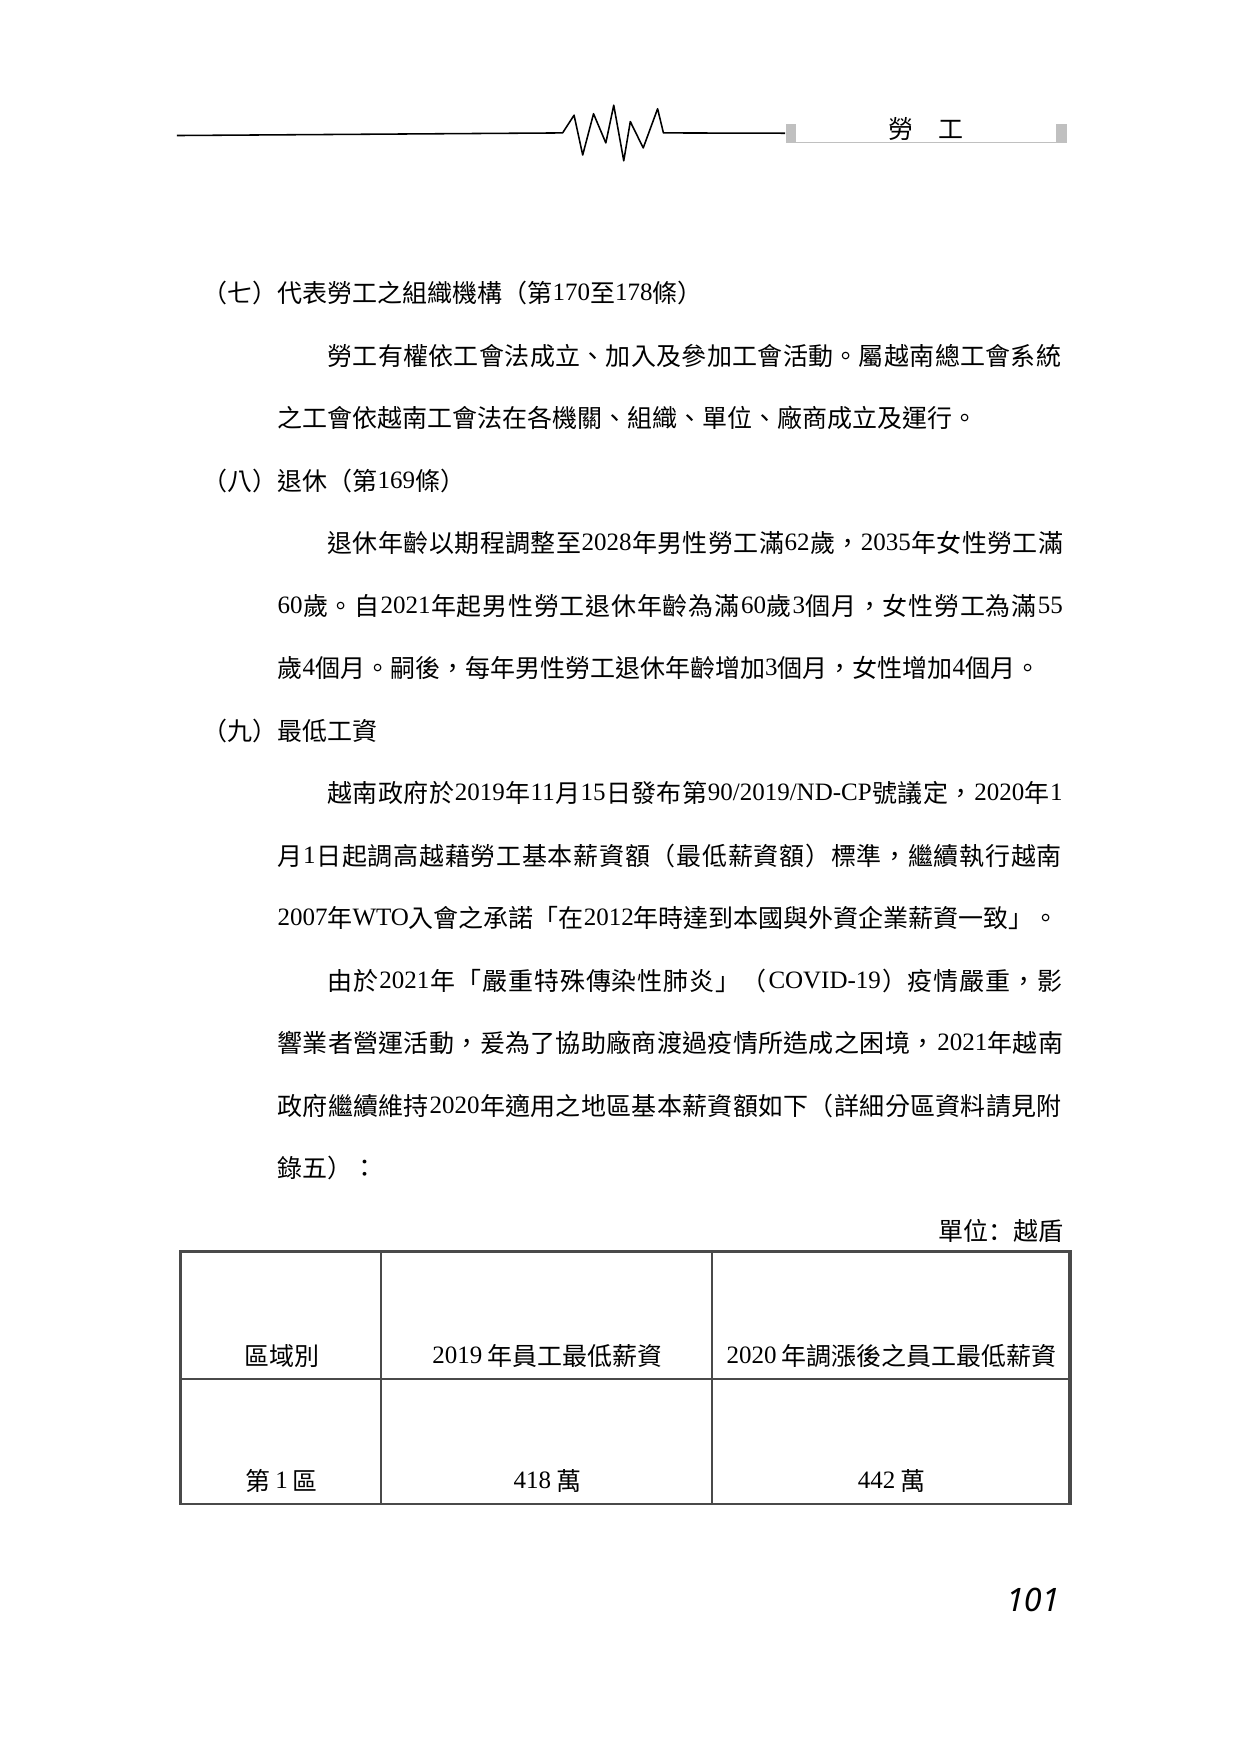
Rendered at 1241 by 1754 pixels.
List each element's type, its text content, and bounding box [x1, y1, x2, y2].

table_cell 442萬 [713, 1380, 1068, 1503]
table_cell 418萬 [382, 1380, 711, 1503]
text （八）退休（第169條） [202, 438, 1063, 500]
text （九）最低工資 [202, 688, 1063, 750]
text 退休年齡以期程調整至2028年男性勞工滿62歲，2035年女性勞工滿60歲。自2021年起男性勞工退休年齡為滿60歲3個月，女性勞工為滿55歲4個月。嗣後，每年男性勞工退休年齡增加3個月，女性增加4個月。 [277, 500, 1063, 688]
table_header 2020年調漲後之員工最低薪資 [713, 1253, 1068, 1378]
table_cell 第1區 [182, 1380, 380, 1503]
table_header 區域別 [182, 1253, 380, 1378]
text （七）代表勞工之組織機構（第170至178條） [202, 250, 1063, 313]
text 單位：越盾 [177, 1188, 1063, 1250]
text 越南政府於2019年11月15日發布第90/2019/ND-CP號議定，2020年1月1日起調高越藉勞工基本薪資額（最低薪資額）標準，繼續執行越南2007年WTO入會之承諾「在2012年時達到本國與外資企業薪資一致」。 [277, 750, 1063, 938]
table_header 2019年員工最低薪資 [382, 1253, 711, 1378]
text 由於2021年「嚴重特殊傳染性肺炎」（COVID-19）疫情嚴重，影響業者營運活動，爰為了協助廠商渡過疫情所造成之困境，2021年越南政府繼續維持2020年適用之地區基本薪資額如下（詳細分區資料請見附錄五）： [277, 938, 1063, 1188]
text 勞工有權依工會法成立、加入及參加工會活動。屬越南總工會系統之工會依越南工會法在各機關、組織、單位、廠商成立及運行。 [277, 313, 1063, 438]
